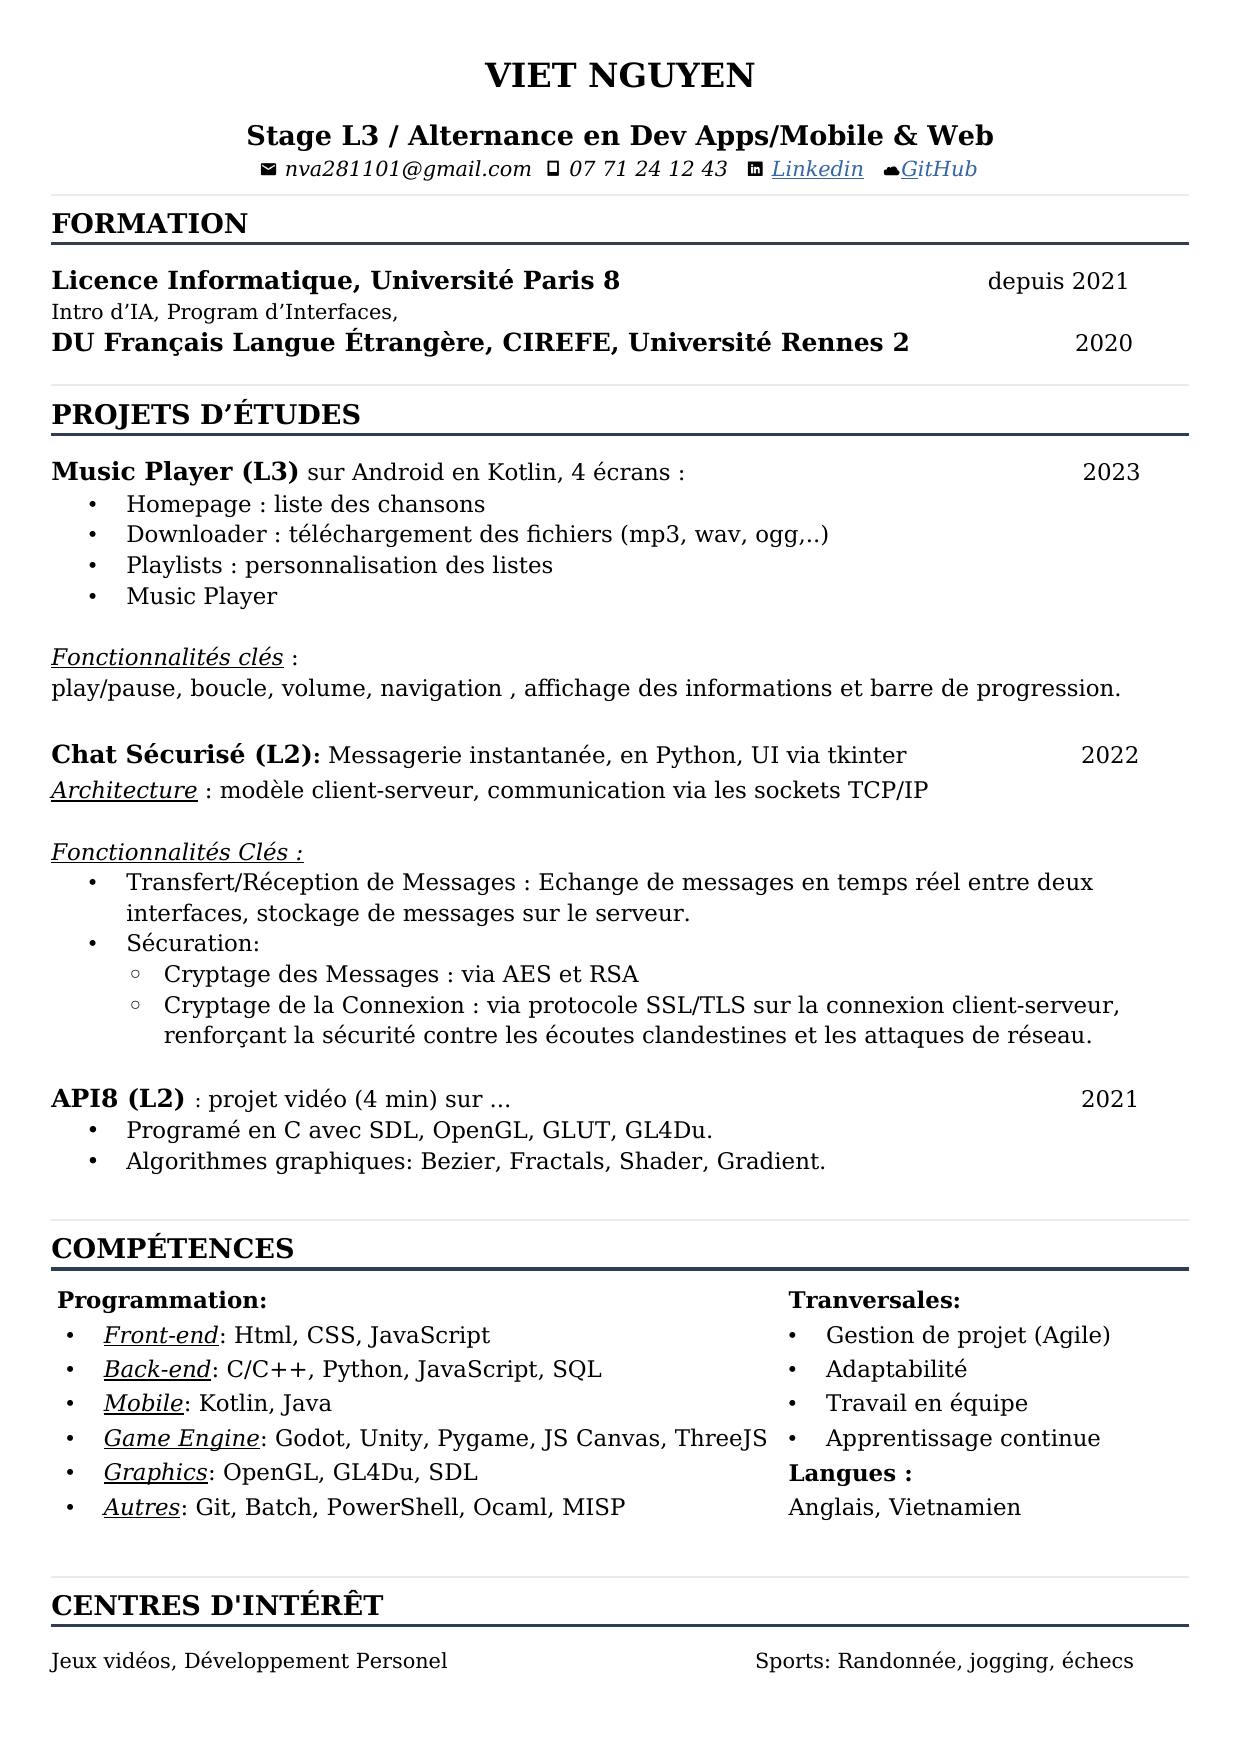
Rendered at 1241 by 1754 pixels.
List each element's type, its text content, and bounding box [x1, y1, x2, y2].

text Licence Informatique, Université Paris 8 depuis 2021 [51, 266, 1189, 296]
list Cryptage des Messages : via AES et RSA [126, 961, 1189, 988]
text Fonctionnalités clés : [51, 644, 1189, 671]
text play/pause, boucle, volume, navigation , affichage des informations et barre de progression. [51, 675, 1189, 701]
picture [545, 158, 563, 176]
text Intro d’IA, Program d’Interfaces, [51, 300, 1189, 324]
list Cryptage de la Connexion : via protocole SSL/TLS sur la connexion client-serveur, renforçant la sécurité contre les écoutes clandestines et les attaques de réseau. [126, 992, 1189, 1049]
list Homepage : liste des chansons [88, 491, 1189, 518]
text Stage L3 / Alternance en Dev Apps/Mobile & Web [51, 120, 1189, 152]
picture [260, 158, 278, 176]
text DU Français Langue Étrangère, CIREFE, Université Rennes 2 2020 [51, 328, 1189, 357]
subtitle FORMATION [51, 196, 1189, 242]
subtitle COMPÉTENCES [51, 1221, 1189, 1267]
list Transfert/Réception de Messages : Echange de messages en temps réel entre deux interfaces, stockage de messages sur le serveur. [88, 869, 1189, 927]
text Jeux vidéos, Développement Personel Sports: Randonnée, jogging, échecs [51, 1649, 1189, 1673]
picture [883, 158, 902, 176]
text Chat Sécurisé (L2): Messagerie instantanée, en Python, UI via tkinter 2022 [51, 740, 1189, 769]
table_header Tranversales: Gestion de projet (Agile) Adaptabilité Travail en équipe Apprentissage continue Langues : Anglais, Vietnamien [783, 1282, 1142, 1534]
text API8 (L2) : projet vidéo (4 min) sur ... 2021 [51, 1084, 1189, 1113]
list Algorithmes graphiques: Bezier, Fractals, Shader, Gradient. [88, 1148, 1189, 1175]
picture [747, 158, 765, 176]
list Programé en C avec SDL, OpenGL, GLUT, GL4Du. [88, 1117, 1189, 1144]
list Downloader : téléchargement des fichiers (mp3, wav, ogg,..) [88, 522, 1189, 548]
table_header Programmation: Front-end: Html, CSS, JavaScript Back-end: C/C++, Python, JavaScript, SQL Mobile: Kotlin, Java Game Engine: Godot, Unity, Pygame, JS Canvas, ThreeJS Graphics: OpenGL, GL4Du, SDL Autres: Git, Batch, PowerShell, Ocaml, MISP [52, 1282, 782, 1534]
text Architecture : modèle client-serveur, communication via les sockets TCP/IP [51, 777, 1189, 804]
subtitle PROJETS D’ÉTUDES [51, 386, 1189, 433]
text Music Player (L3) sur Android en Kotlin, 4 écrans : 2023 [51, 457, 1189, 487]
list Sécuration: [88, 931, 1189, 957]
list Playlists : personnalisation des listes [88, 552, 1189, 579]
text VIET NGUYEN [51, 56, 1189, 95]
list Music Player [88, 583, 1189, 609]
subtitle CENTRES D'INTÉRÊT [51, 1578, 1189, 1624]
text nva281101@gmail.com 07 71 24 12 43 Linkedin GitHub [51, 157, 1189, 181]
text Fonctionnalités Clés : [51, 839, 1189, 865]
